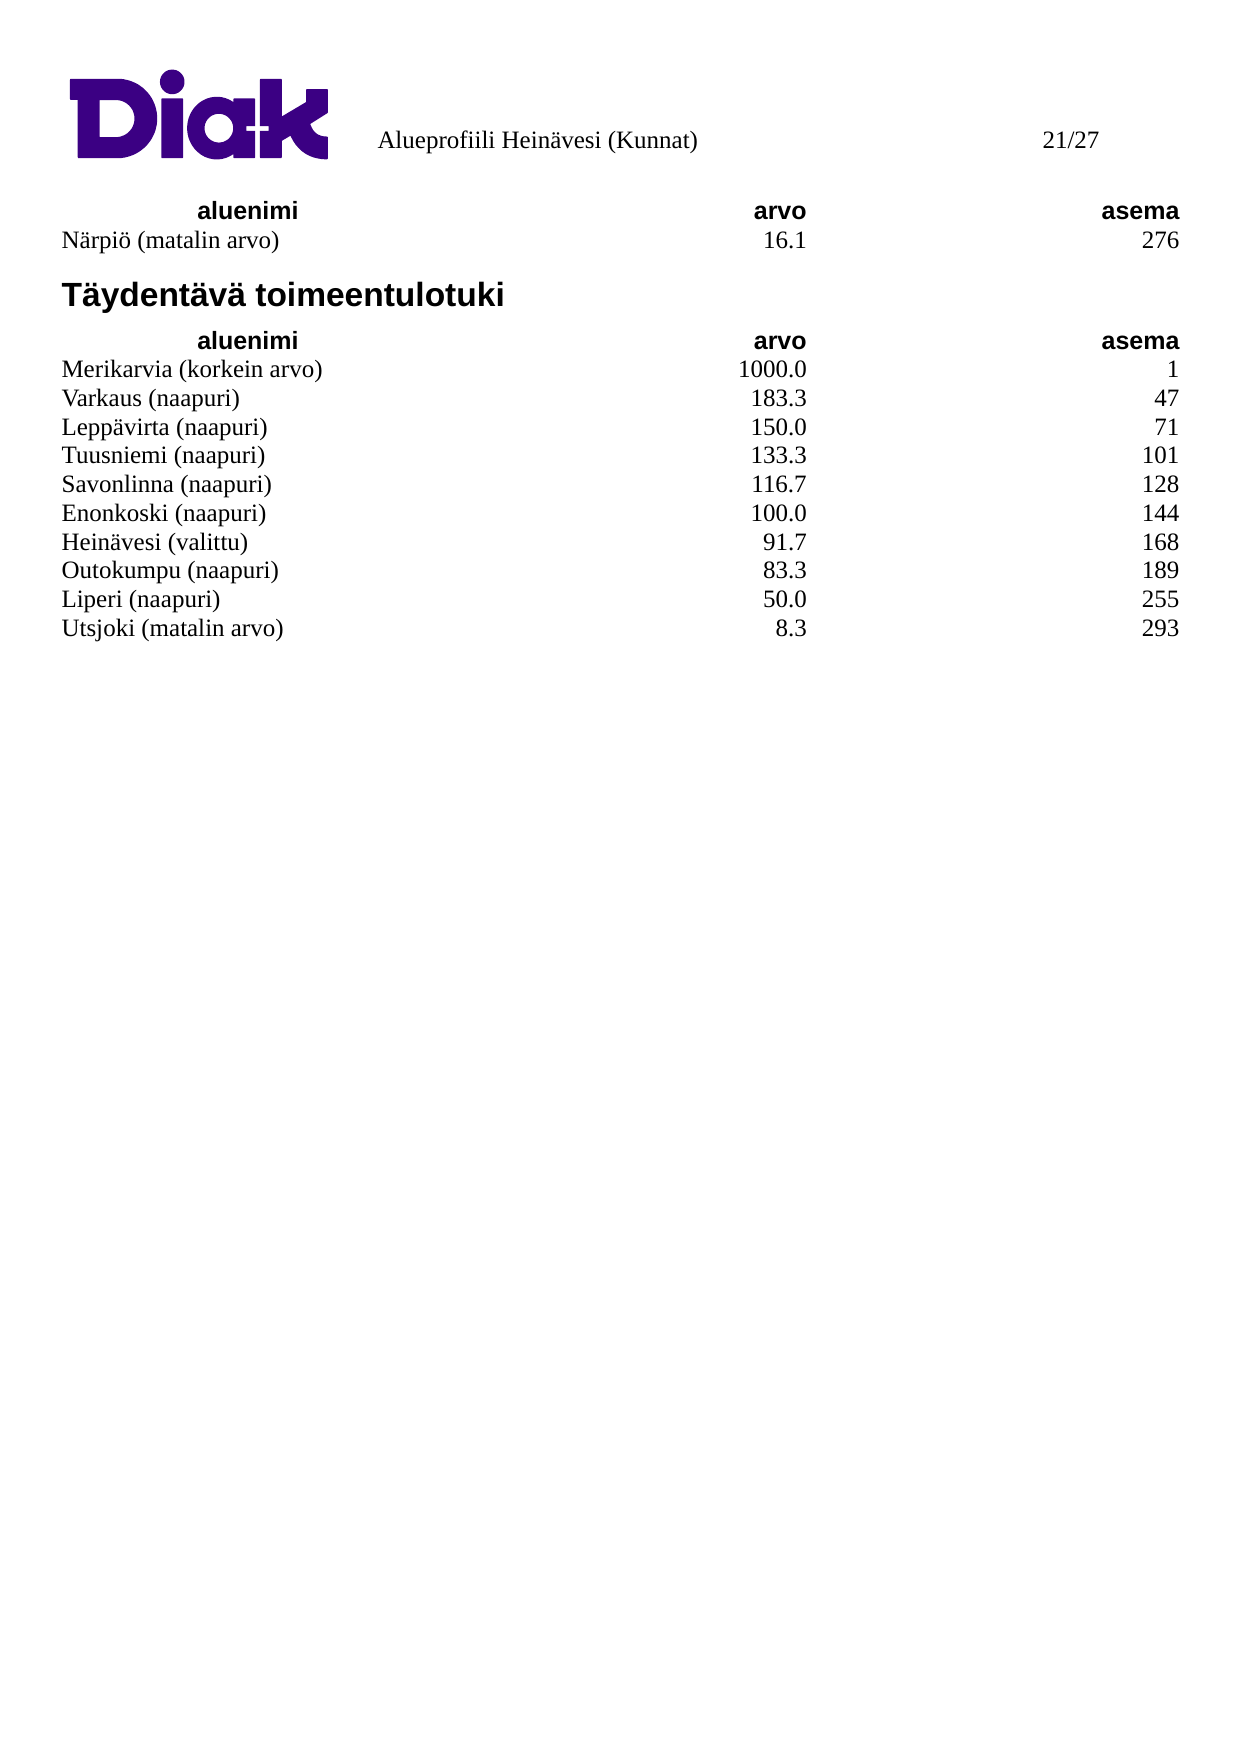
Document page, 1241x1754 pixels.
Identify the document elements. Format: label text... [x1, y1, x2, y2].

table_cell 255 [806, 584, 1179, 613]
table_header aluenimi [61, 326, 434, 354]
table_cell 16.1 [434, 225, 806, 254]
table_cell 83.3 [434, 556, 806, 584]
table_cell Enonkoski (naapuri) [61, 498, 434, 527]
table_cell 189 [806, 556, 1179, 584]
table_cell Tuusniemi (naapuri) [61, 441, 434, 469]
table_cell 293 [806, 613, 1179, 642]
table_cell 116.7 [434, 469, 806, 498]
table_header asema [806, 326, 1179, 354]
table_cell 91.7 [434, 527, 806, 556]
table_cell 100.0 [434, 498, 806, 527]
table_cell 276 [806, 225, 1179, 254]
table_cell 168 [806, 527, 1179, 556]
table_cell Savonlinna (naapuri) [61, 469, 434, 498]
table_header aluenimi [61, 196, 434, 225]
table_cell Liperi (naapuri) [61, 584, 434, 613]
table_cell Outokumpu (naapuri) [61, 556, 434, 584]
table_cell Heinävesi (valittu) [61, 527, 434, 556]
table_cell Närpiö (matalin arvo) [61, 225, 434, 254]
table_cell 128 [806, 469, 1179, 498]
table_cell 50.0 [434, 584, 806, 613]
table_cell 1 [806, 354, 1179, 383]
table_cell Utsjoki (matalin arvo) [61, 613, 434, 642]
table_cell 1000.0 [434, 354, 806, 383]
table_header arvo [434, 326, 806, 354]
table_cell 101 [806, 441, 1179, 469]
table_cell 183.3 [434, 383, 806, 412]
table_header arvo [434, 196, 806, 225]
table_cell 144 [806, 498, 1179, 527]
table_cell 150.0 [434, 412, 806, 441]
table_cell Merikarvia (korkein arvo) [61, 354, 434, 383]
table_cell Leppävirta (naapuri) [61, 412, 434, 441]
table_cell 8.3 [434, 613, 806, 642]
table_header asema [806, 196, 1179, 225]
table_cell 133.3 [434, 441, 806, 469]
subtitle Täydentävä toimeentulotuki [61, 274, 1179, 313]
table_cell 71 [806, 412, 1179, 441]
table_cell 47 [806, 383, 1179, 412]
table_cell Varkaus (naapuri) [61, 383, 434, 412]
